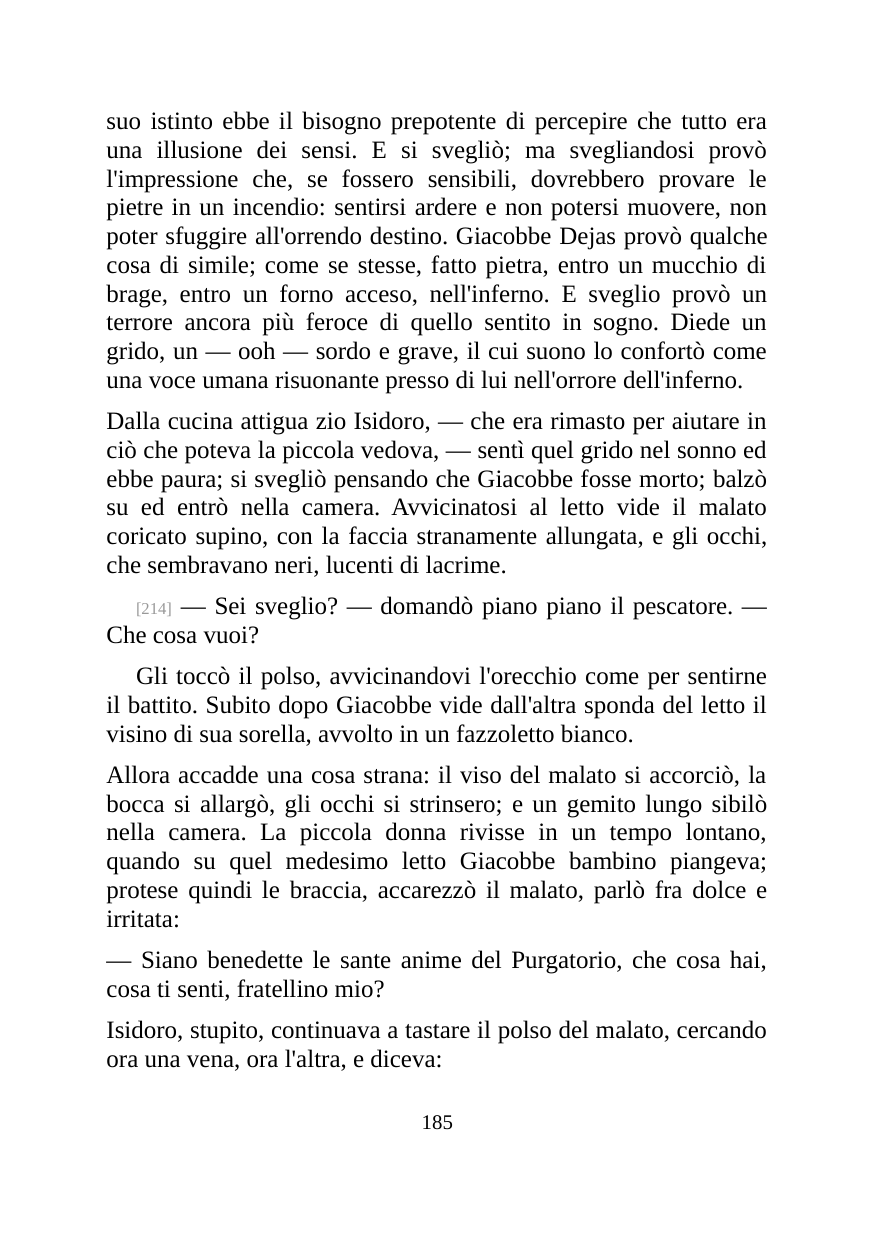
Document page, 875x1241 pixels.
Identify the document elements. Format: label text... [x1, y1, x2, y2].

text suo istinto ebbe il bisogno prepotente di percepire che tutto era una illusione dei sensi. E si svegliò; ma svegliandosi provò l'impressione che, se fossero sensibili, dovrebbero provare le pietre in un incendio: sentirsi ardere e non potersi muovere, non poter sfuggire all'orrendo destino. Giacobbe Dejas provò qualche cosa di simile; come se stesse, fatto pietra, entro un mucchio di brage, entro un forno acceso, nell'inferno. E sveglio provò un terrore ancora più feroce di quello sentito in sogno. Diede un grido, un ― ooh ― sordo e grave, il cui suono lo confortò come una voce umana risuonante presso di lui nell'orrore dell'inferno. [106, 106, 768, 394]
text Isidoro, stupito, continuava a tastare il polso del malato, cercando ora una vena, ora l'altra, e diceva: [106, 1015, 768, 1072]
text Allora accadde una cosa strana: il viso del malato si accorciò, la bocca si allargò, gli occhi si strinsero; e un gemito lungo sibilò nella camera. La piccola donna rivisse in un tempo lontano, quando su quel medesimo letto Giacobbe bambino piangeva; protese quindi le braccia, accarezzò il malato, parlò fra dolce e irritata: [106, 760, 768, 932]
text Dalla cucina attigua zio Isidoro, ― che era rimasto per aiutare in ciò che poteva la piccola vedova, ― sentì quel grido nel sonno ed ebbe paura; si svegliò pensando che Giacobbe fosse morto; balzò su ed entrò nella camera. Avvicinatosi al letto vide il malato coricato supino, con la faccia stranamente allungata, e gli occhi, che sembravano neri, lucenti di lacrime. [106, 406, 768, 579]
text Gli toccò il polso, avvicinandovi l'orecchio come per sentirne il battito. Subito dopo Giacobbe vide dall'altra sponda del letto il visino di sua sorella, avvolto in un fazzoletto bianco. [106, 661, 768, 747]
text [214] ― Sei sveglio? ― domandò piano piano il pescatore. ― Che cosa vuoi? [106, 591, 768, 649]
text ― Siano benedette le sante anime del Purgatorio, che cosa hai, cosa ti senti, fratellino mio? [106, 945, 768, 1002]
